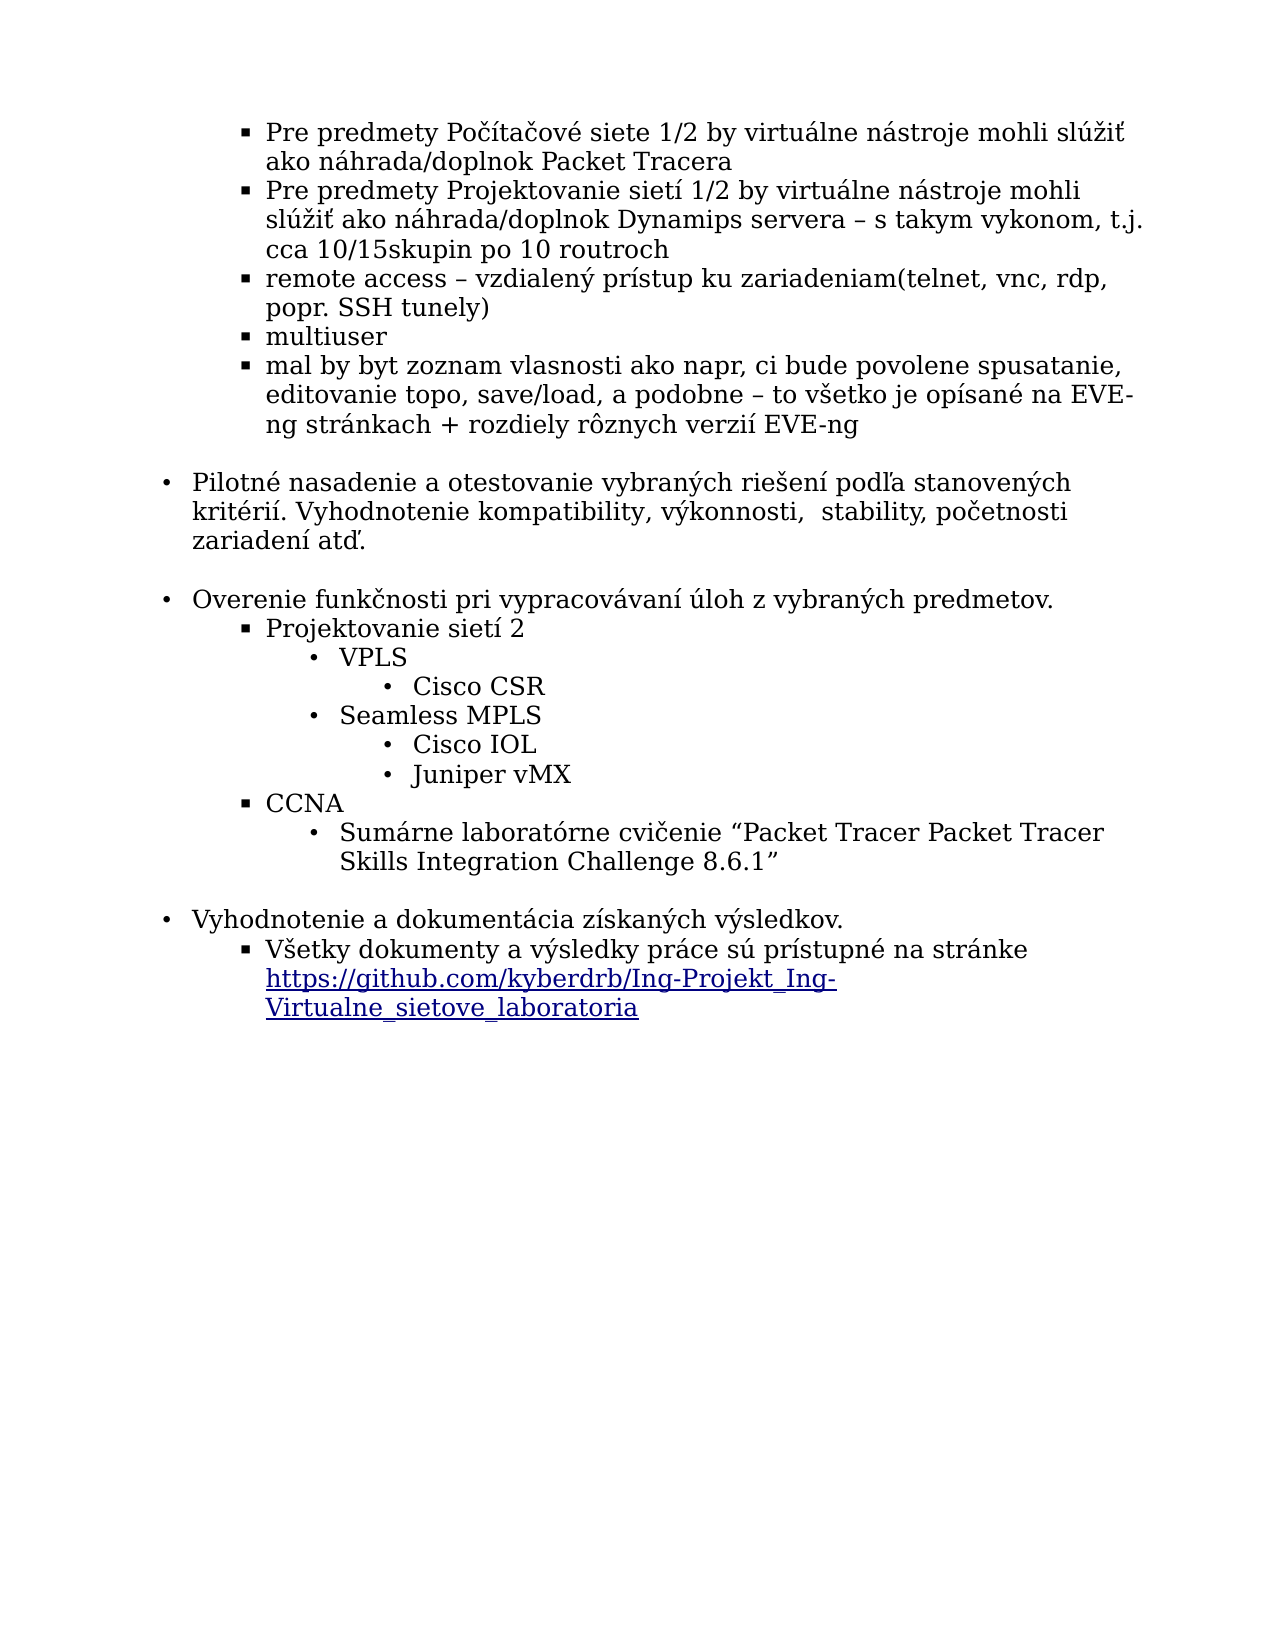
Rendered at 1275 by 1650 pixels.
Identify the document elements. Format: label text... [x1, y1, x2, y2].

list Pilotné nasadenie a otestovanie vybraných riešení podľa stanovených kritérií. Vyhodnotenie kompatibility, výkonnosti, stability, početnosti zariadení atď. [162, 468, 1157, 556]
list Projektovanie sietí 2 [236, 614, 1157, 643]
list multiuser [236, 322, 1157, 351]
list Overenie funkčnosti pri vypracovávaní úloh z vybraných predmetov. [162, 585, 1157, 614]
list Cisco IOL [383, 731, 1157, 760]
list Pre predmety Počítačové siete 1/2 by virtuálne nástroje mohli slúžiť ako náhrada/doplnok Packet Tracera [236, 118, 1157, 176]
list Juniper vMX [383, 760, 1157, 789]
list Všetky dokumenty a výsledky práce sú prístupné na stránke https://github.com/kyberdrb/Ing-Projekt_Ing-Virtualne_sietove_laboratoria [236, 935, 1157, 1022]
list mal by byt zoznam vlasnosti ako napr, ci bude povolene spusatanie, editovanie topo, save/load, a podobne – to všetko je opísané na EVE-ng stránkach + rozdiely rôznych verzií EVE-ng [236, 351, 1157, 439]
list Vyhodnotenie a dokumentácia získaných výsledkov. [162, 906, 1157, 935]
list remote access – vzdialený prístup ku zariadeniam(telnet, vnc, rdp, popr. SSH tunely) [236, 264, 1157, 322]
list Sumárne laboratórne cvičenie “Packet Tracer Packet Tracer Skills Integration Challenge 8.6.1” [309, 818, 1157, 876]
list Cisco CSR [383, 672, 1157, 701]
list Seamless MPLS [309, 701, 1157, 731]
list Pre predmety Projektovanie sietí 1/2 by virtuálne nástroje mohli slúžiť ako náhrada/doplnok Dynamips servera – s takym vykonom, t.j. cca 10/15skupin po 10 routroch [236, 176, 1157, 264]
list CCNA [236, 789, 1157, 818]
list VPLS [309, 643, 1157, 672]
